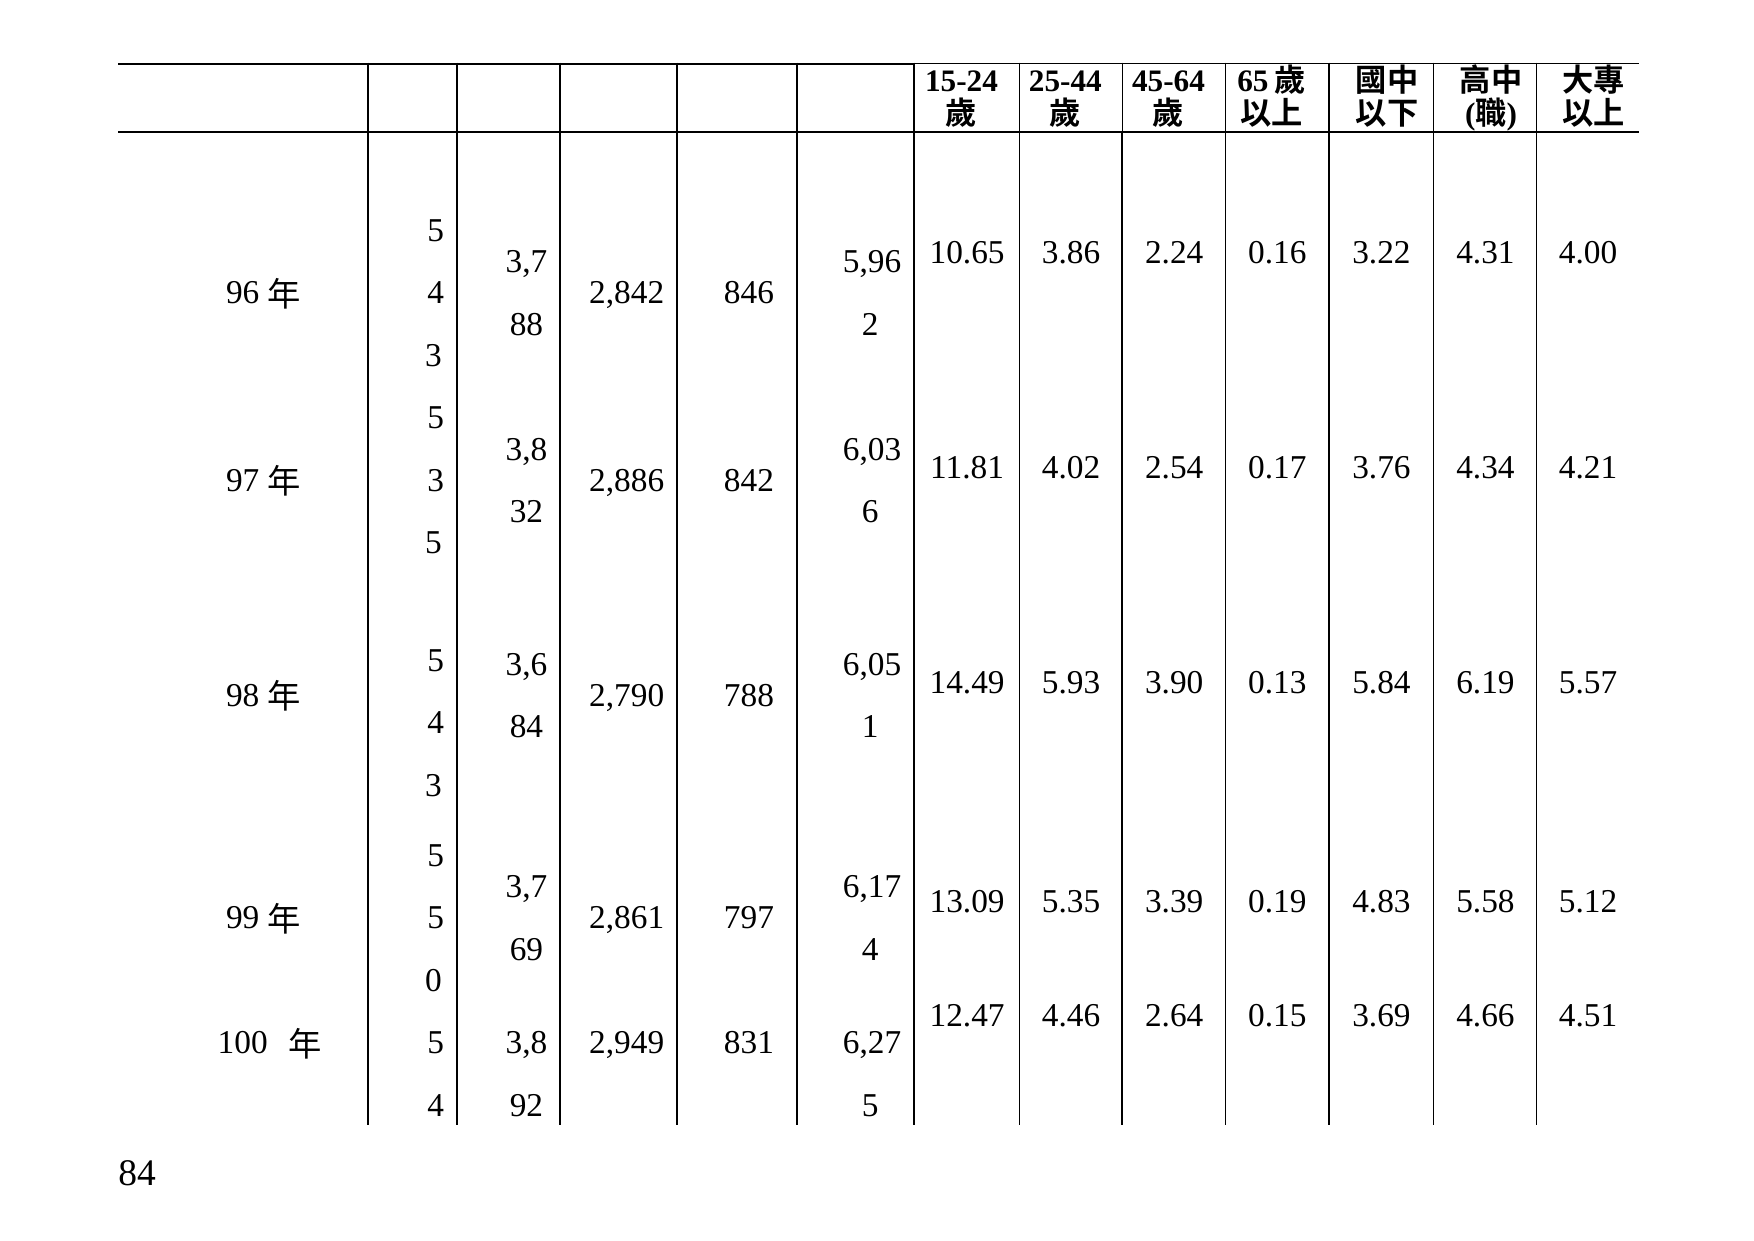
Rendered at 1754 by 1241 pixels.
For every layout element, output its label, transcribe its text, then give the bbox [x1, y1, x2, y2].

table_cell 4.02 [1020, 375, 1121, 563]
table_cell 543 [369, 563, 456, 805]
table_cell 5.35 [1020, 805, 1121, 1000]
table_cell 3,892 [458, 1000, 559, 1125]
table_cell 96年 [118, 133, 367, 375]
table_cell 54 [369, 1000, 456, 1125]
table_cell 846 [678, 133, 796, 375]
table_cell 535 [369, 375, 456, 563]
table_cell 98年 [118, 563, 367, 805]
table_cell 6,036 [798, 375, 913, 563]
table_cell 0.16 [1226, 133, 1328, 375]
table_cell 3.69 [1330, 1000, 1433, 1125]
table_cell 2,949 [561, 1000, 676, 1125]
table_cell 4.21 [1537, 375, 1639, 563]
table_cell [798, 65, 913, 131]
table_cell 4.00 [1537, 133, 1639, 375]
table_cell 6,051 [798, 563, 913, 805]
table_cell 2.24 [1123, 133, 1225, 375]
table_cell 3,769 [458, 805, 559, 1000]
table_cell [561, 65, 676, 131]
table_cell 0.13 [1226, 563, 1328, 805]
table_cell 國中 以下 [1330, 64, 1433, 131]
table_cell 842 [678, 375, 796, 563]
table_cell [678, 65, 796, 131]
table_cell 65歲 以上 [1226, 64, 1328, 131]
table_cell 5.57 [1537, 563, 1639, 805]
table_cell 3.86 [1020, 133, 1121, 375]
table_cell 25-44歲 [1020, 64, 1122, 131]
table_cell 15-24歲 [915, 64, 1019, 131]
table_cell 11.81 [915, 375, 1019, 563]
table_cell 3.90 [1123, 563, 1225, 805]
table_cell 5.84 [1330, 563, 1433, 805]
table_cell 2.64 [1123, 1000, 1225, 1125]
table_cell 97年 [118, 375, 367, 563]
table_cell 2.54 [1123, 375, 1225, 563]
table_cell 99年 [118, 805, 367, 1000]
table_cell 6.19 [1434, 563, 1536, 805]
table_cell 4.31 [1434, 133, 1536, 375]
table_cell 5.58 [1434, 805, 1536, 1000]
table_cell 4.51 [1537, 1000, 1639, 1125]
table_cell 2,886 [561, 375, 676, 563]
table_cell 2,861 [561, 805, 676, 1000]
table_cell 14.49 [915, 563, 1019, 805]
table_cell 797 [678, 805, 796, 1000]
table_cell 5.12 [1537, 805, 1639, 1000]
table_cell 0.15 [1226, 1000, 1328, 1125]
table_cell 2,790 [561, 563, 676, 805]
table_cell 大專 以上 [1537, 64, 1639, 131]
table_cell 4.83 [1330, 805, 1433, 1000]
table_cell 2,842 [561, 133, 676, 375]
table_cell 0.19 [1226, 805, 1328, 1000]
table_cell [458, 65, 559, 131]
table_cell 4.46 [1020, 1000, 1121, 1125]
table_cell 550 [369, 805, 456, 1000]
table_cell 3,684 [458, 563, 559, 805]
table_cell 4.66 [1434, 1000, 1536, 1125]
table_cell 3.39 [1123, 805, 1225, 1000]
table_cell 12.47 [915, 1000, 1019, 1125]
table_cell 45-64歲 [1123, 64, 1225, 131]
table_cell 0.17 [1226, 375, 1328, 563]
table_cell 3,788 [458, 133, 559, 375]
table_cell [118, 65, 367, 131]
table_cell 100年 [118, 1000, 367, 1125]
table_cell 3,832 [458, 375, 559, 563]
table_cell 5,962 [798, 133, 913, 375]
table_cell 13.09 [915, 805, 1019, 1000]
table_cell 543 [369, 133, 456, 375]
table_cell 6,275 [798, 1000, 913, 1125]
table_cell 高中(職) [1434, 64, 1536, 131]
table_cell 4.34 [1434, 375, 1536, 563]
table_cell 3.76 [1330, 375, 1433, 563]
table_cell 831 [678, 1000, 796, 1125]
table_cell 3.22 [1330, 133, 1433, 375]
table_cell 10.65 [915, 133, 1019, 375]
table_cell 5.93 [1020, 563, 1121, 805]
table_cell [369, 65, 456, 131]
table_cell 788 [678, 563, 796, 805]
table_cell 6,174 [798, 805, 913, 1000]
